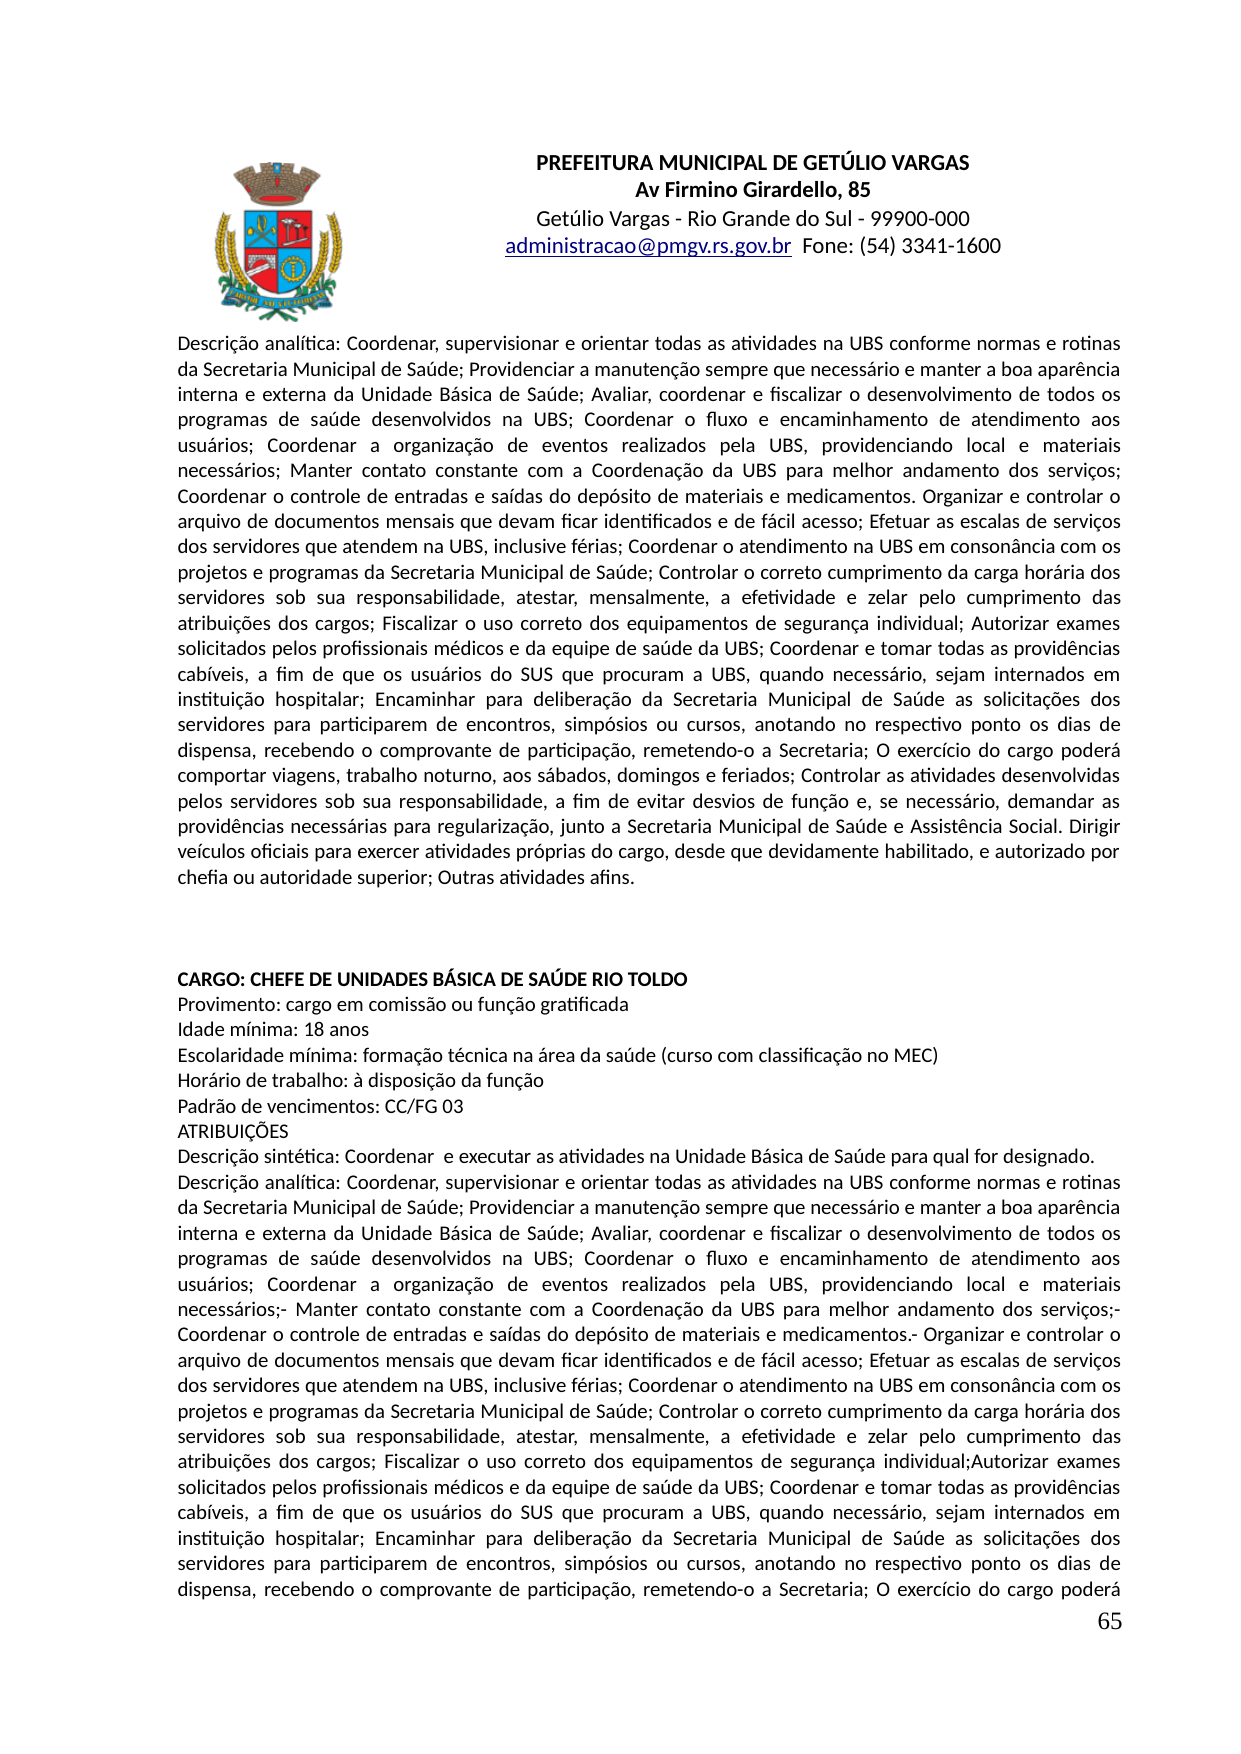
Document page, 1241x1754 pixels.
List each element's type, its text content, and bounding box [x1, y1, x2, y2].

text Descrição sintética: Coordenar e executar as atividades na Unidade Básica de Saúde para qual for designado. [177, 1144, 1122, 1169]
text Provimento: cargo em comissão ou função gratificada [177, 991, 1122, 1017]
text ATRIBUIÇÕES [177, 1118, 1122, 1144]
text Idade mínima: 18 anos [177, 1017, 1122, 1042]
text Horário de trabalho: à disposição da função [177, 1067, 1122, 1093]
text Padrão de vencimentos: CC/FG 03 [177, 1093, 1122, 1118]
text Descrição analítica: Coordenar, supervisionar e orientar todas as atividades na UBS conforme normas e rotinas da Secretaria Municipal de Saúde; Providenciar a manutenção sempre que necessário e manter a boa aparência interna e externa da Unidade Básica de Saúde; Avaliar, coordenar e fiscalizar o desenvolvimento de todos os programas de saúde desenvolvidos na UBS; Coordenar o fluxo e encaminhamento de atendimento aos usuários; Coordenar a organização de eventos realizados pela UBS, providenciando local e materiais necessários; Manter contato constante com a Coordenação da UBS para melhor andamento dos serviços; Coordenar o controle de entradas e saídas do depósito de materiais e medicamentos. Organizar e controlar o arquivo de documentos mensais que devam ficar identificados e de fácil acesso; Efetuar as escalas de serviços dos servidores que atendem na UBS, inclusive férias; Coordenar o atendimento na UBS em consonância com os projetos e programas da Secretaria Municipal de Saúde; Controlar o correto cumprimento da carga horária dos servidores sob sua responsabilidade, atestar, mensalmente, a efetividade e zelar pelo cumprimento das atribuições dos cargos; Fiscalizar o uso correto dos equipamentos de segurança individual; Autorizar exames solicitados pelos profissionais médicos e da equipe de saúde da UBS; Coordenar e tomar todas as providências cabíveis, a fim de que os usuários do SUS que procuram a UBS, quando necessário, sejam internados em instituição hospitalar; Encaminhar para deliberação da Secretaria Municipal de Saúde as solicitações dos servidores para participarem de encontros, simpósios ou cursos, anotando no respectivo ponto os dias de dispensa, recebendo o comprovante de participação, remetendo-o a Secretaria; O exercício do cargo poderá comportar viagens, trabalho noturno, aos sábados, domingos e feriados; Controlar as atividades desenvolvidas pelos servidores sob sua responsabilidade, a fim de evitar desvios de função e, se necessário, demandar as providências necessárias para regularização, junto a Secretaria Municipal de Saúde e Assistência Social. Dirigir veículos oficiais para exercer atividades próprias do cargo, desde que devidamente habilitado, e autorizado por chefia ou autoridade superior; Outras atividades afins. [177, 330, 1122, 889]
text Escolaridade mínima: formação técnica na área da saúde (curso com classificação no MEC) [177, 1042, 1122, 1067]
text Descrição analítica: Coordenar, supervisionar e orientar todas as atividades na UBS conforme normas e rotinas da Secretaria Municipal de Saúde; Providenciar a manutenção sempre que necessário e manter a boa aparência interna e externa da Unidade Básica de Saúde; Avaliar, coordenar e fiscalizar o desenvolvimento de todos os programas de saúde desenvolvidos na UBS; Coordenar o fluxo e encaminhamento de atendimento aos usuários; Coordenar a organização de eventos realizados pela UBS, providenciando local e materiais necessários;- Manter contato constante com a Coordenação da UBS para melhor andamento dos serviços;- Coordenar o controle de entradas e saídas do depósito de materiais e medicamentos.- Organizar e controlar o arquivo de documentos mensais que devam ficar identificados e de fácil acesso; Efetuar as escalas de serviços dos servidores que atendem na UBS, inclusive férias; Coordenar o atendimento na UBS em consonância com os projetos e programas da Secretaria Municipal de Saúde; Controlar o correto cumprimento da carga horária dos servidores sob sua responsabilidade, atestar, mensalmente, a efetividade e zelar pelo cumprimento das atribuições dos cargos; Fiscalizar o uso correto dos equipamentos de segurança individual;Autorizar exames solicitados pelos profissionais médicos e da equipe de saúde da UBS; Coordenar e tomar todas as providências cabíveis, a fim de que os usuários do SUS que procuram a UBS, quando necessário, sejam internados em instituição hospitalar; Encaminhar para deliberação da Secretaria Municipal de Saúde as solicitações dos servidores para participarem de encontros, simpósios ou cursos, anotando no respectivo ponto os dias de dispensa, recebendo o comprovante de participação, remetendo-o a Secretaria; O exercício do cargo poderá [177, 1169, 1122, 1601]
text CARGO: CHEFE DE UNIDADES BÁSICA DE SAÚDE RIO TOLDO [177, 966, 1122, 991]
